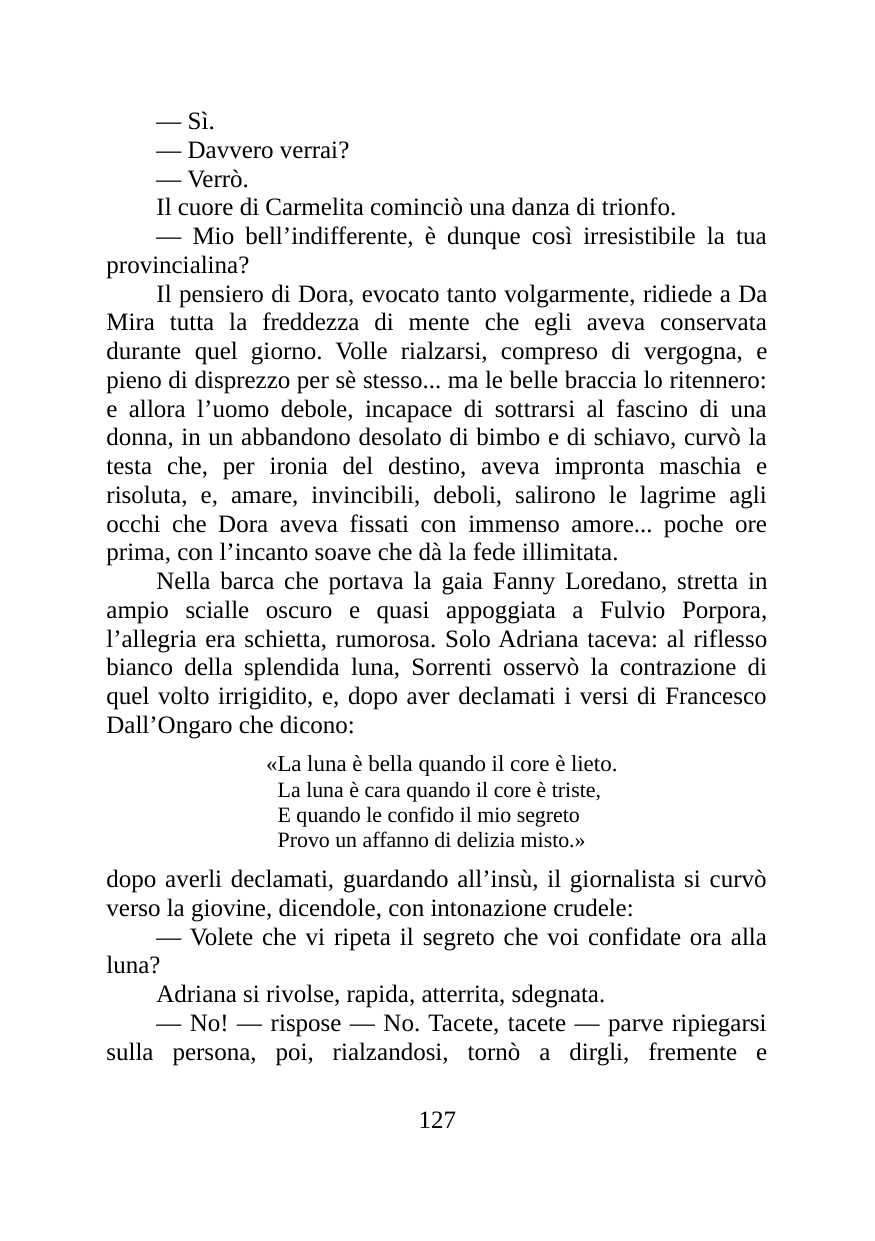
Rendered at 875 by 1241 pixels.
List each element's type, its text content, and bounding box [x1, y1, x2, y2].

text — Mio bell’indifferente, è dunque così irresistibile la tua provincialina? [106, 221, 768, 279]
text La luna è cara quando il core è triste, [277, 777, 768, 802]
text — Verrò. [106, 164, 768, 192]
text Adriana si rivolse, rapida, atterrita, sdegnata. [106, 979, 768, 1008]
text Nella barca che portava la gaia Fanny Loredano, stretta in ampio scialle oscuro e quasi appoggiata a Fulvio Porpora, l’allegria era schietta, rumorosa. Solo Adriana taceva: al riflesso bianco della splendida luna, Sorrenti osservò la contrazione di quel volto irrigidito, e, dopo aver declamati i versi di Francesco Dall’Ongaro che dicono: [106, 566, 768, 739]
text dopo averli declamati, guardando all’insù, il giornalista si curvò verso la giovine, dicendole, con intonazione crudele: [106, 864, 768, 922]
text «La luna è bella quando il core è lieto. [266, 751, 768, 777]
text — No! — rispose — No. Tacete, tacete — parve ripiegarsi sulla persona, poi, rialzandosi, tornò a dirgli, fremente e [106, 1008, 768, 1066]
text — Davvero verrai? [106, 135, 768, 164]
text — Volete che vi ripeta il segreto che voi confidate ora alla luna? [106, 922, 768, 979]
text E quando le confido il mio segreto [277, 802, 768, 827]
text Il cuore di Carmelita cominciò una danza di trionfo. [106, 192, 768, 221]
text Il pensiero di Dora, evocato tanto volgarmente, ridiede a Da Mira tutta la freddezza di mente che egli aveva conservata durante quel giorno. Volle rialzarsi, compreso di vergogna, e pieno di disprezzo per sè stesso... ma le belle braccia lo ritennero: e allora l’uomo debole, incapace di sottrarsi al fascino di una donna, in un abbandono desolato di bimbo e di schiavo, curvò la testa che, per ironia del destino, aveva impronta maschia e risoluta, e, amare, invincibili, deboli, salirono le lagrime agli occhi che Dora aveva fissati con immenso amore... poche ore prima, con l’incanto soave che dà la fede illimitata. [106, 279, 768, 566]
text — Sì. [106, 106, 768, 135]
text Provo un affanno di delizia misto.» [277, 827, 768, 852]
